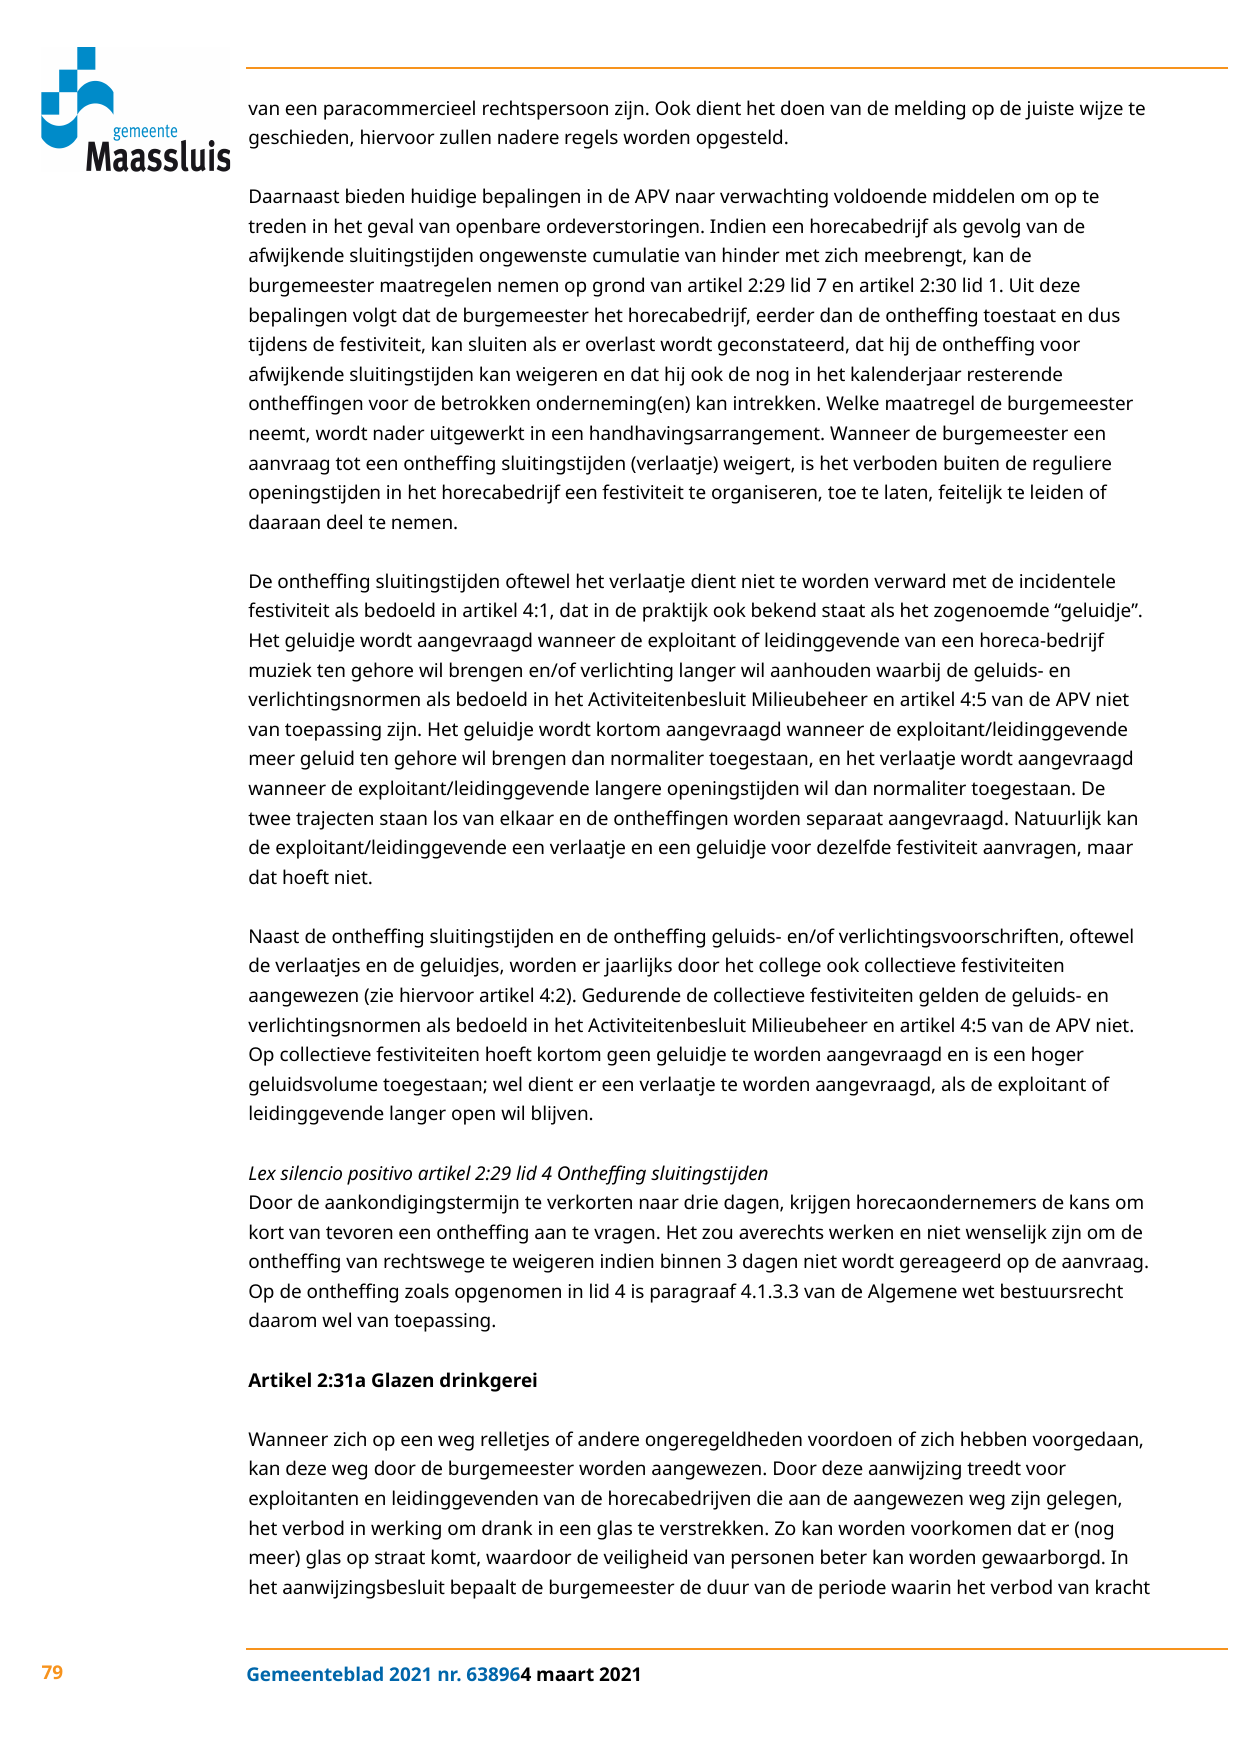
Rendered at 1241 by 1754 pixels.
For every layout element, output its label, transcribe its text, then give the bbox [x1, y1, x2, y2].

text Artikel 2:31a Glazen drinkgerei [248, 1367, 1152, 1393]
text Naast de ontheffing sluitingstijden en de ontheffing geluids- en/of verlichtingsvoorschriften, oftewel de verlaatjes en de geluidjes, worden er jaarlijks door het college ook collectieve festiviteiten aangewezen (zie hiervoor artikel 4:2). Gedurende de collectieve festiviteiten gelden de geluids- en verlichtingsnormen als bedoeld in het Activiteitenbesluit Milieubeheer en artikel 4:5 van de APV niet. Op collectieve festiviteiten hoeft kortom geen geluidje te worden aangevraagd en is een hoger geluidsvolume toegestaan; wel dient er een verlaatje te worden aangevraagd, als de exploitant of leidinggevende langer open wil blijven. [248, 923, 1152, 1126]
text De ontheffing sluitingstijden oftewel het verlaatje dient niet te worden verward met de incidentele festiviteit als bedoeld in artikel 4:1, dat in de praktijk ook bekend staat als het zogenoemde “geluidje”. Het geluidje wordt aangevraagd wanneer de exploitant of leidinggevende van een horeca-bedrijf muziek ten gehore wil brengen en/of verlichting langer wil aanhouden waarbij de geluids- en verlichtingsnormen als bedoeld in het Activiteitenbesluit Milieubeheer en artikel 4:5 van de APV niet van toepassing zijn. Het geluidje wordt kortom aangevraagd wanneer de exploitant/leidinggevende meer geluid ten gehore wil brengen dan normaliter toegestaan, en het verlaatje wordt aangevraagd wanneer de exploitant/leidinggevende langere openingstijden wil dan normaliter toegestaan. De twee trajecten staan los van elkaar en de ontheffingen worden separaat aangevraagd. Natuurlijk kan de exploitant/leidinggevende een verlaatje en een geluidje voor dezelfde festiviteit aanvragen, maar dat hoeft niet. [248, 568, 1152, 890]
text Lex silencio positivo artikel 2:29 lid 4 Ontheffing sluitingstijden [248, 1160, 1152, 1186]
text Door de aankondigingstermijn te verkorten naar drie dagen, krijgen horecaondernemers de kans om kort van tevoren een ontheffing aan te vragen. Het zou averechts werken en niet wenselijk zijn om de ontheffing van rechtswege te weigeren indien binnen 3 dagen niet wordt gereageerd op de aanvraag. Op de ontheffing zoals opgenomen in lid 4 is paragraaf 4.1.3.3 van de Algemene wet bestuursrecht daarom wel van toepassing. [248, 1189, 1152, 1333]
text Daarnaast bieden huidige bepalingen in de APV naar verwachting voldoende middelen om op te treden in het geval van openbare ordeverstoringen. Indien een horecabedrijf als gevolg van de afwijkende sluitingstijden ongewenste cumulatie van hinder met zich meebrengt, kan de burgemeester maatregelen nemen op grond van artikel 2:29 lid 7 en artikel 2:30 lid 1. Uit deze bepalingen volgt dat de burgemeester het horecabedrijf, eerder dan de ontheffing toestaat en dus tijdens de festiviteit, kan sluiten als er overlast wordt geconstateerd, dat hij de ontheffing voor afwijkende sluitingstijden kan weigeren en dat hij ook de nog in het kalenderjaar resterende ontheffingen voor de betrokken onderneming(en) kan intrekken. Welke maatregel de burgemeester neemt, wordt nader uitgewerkt in een handhavingsarrangement. Wanneer de burgemeester een aanvraag tot een ontheffing sluitingstijden (verlaatje) weigert, is het verboden buiten de reguliere openingstijden in het horecabedrijf een festiviteit te organiseren, toe te laten, feitelijk te leiden of daaraan deel te nemen. [248, 183, 1152, 535]
picture [41, 47, 77, 92]
picture [41, 47, 231, 172]
text van een paracommercieel rechtspersoon zijn. Ook dient het doen van de melding op de juiste wijze te geschieden, hiervoor zullen nadere regels worden opgesteld. [248, 95, 1152, 150]
text Wanneer zich op een weg relletjes of andere ongeregeldheden voordoen of zich hebben voorgedaan, kan deze weg door de burgemeester worden aangewezen. Door deze aanwijzing treedt voor exploitanten en leidinggevenden van de horecabedrijven die aan de aangewezen weg zijn gelegen, het verbod in werking om drank in een glas te verstrekken. Zo kan worden voorkomen dat er (nog meer) glas op straat komt, waardoor de veiligheid van personen beter kan worden gewaarborgd. In het aanwijzingsbesluit bepaalt de burgemeester de duur van de periode waarin het verbod van kracht [248, 1426, 1152, 1600]
